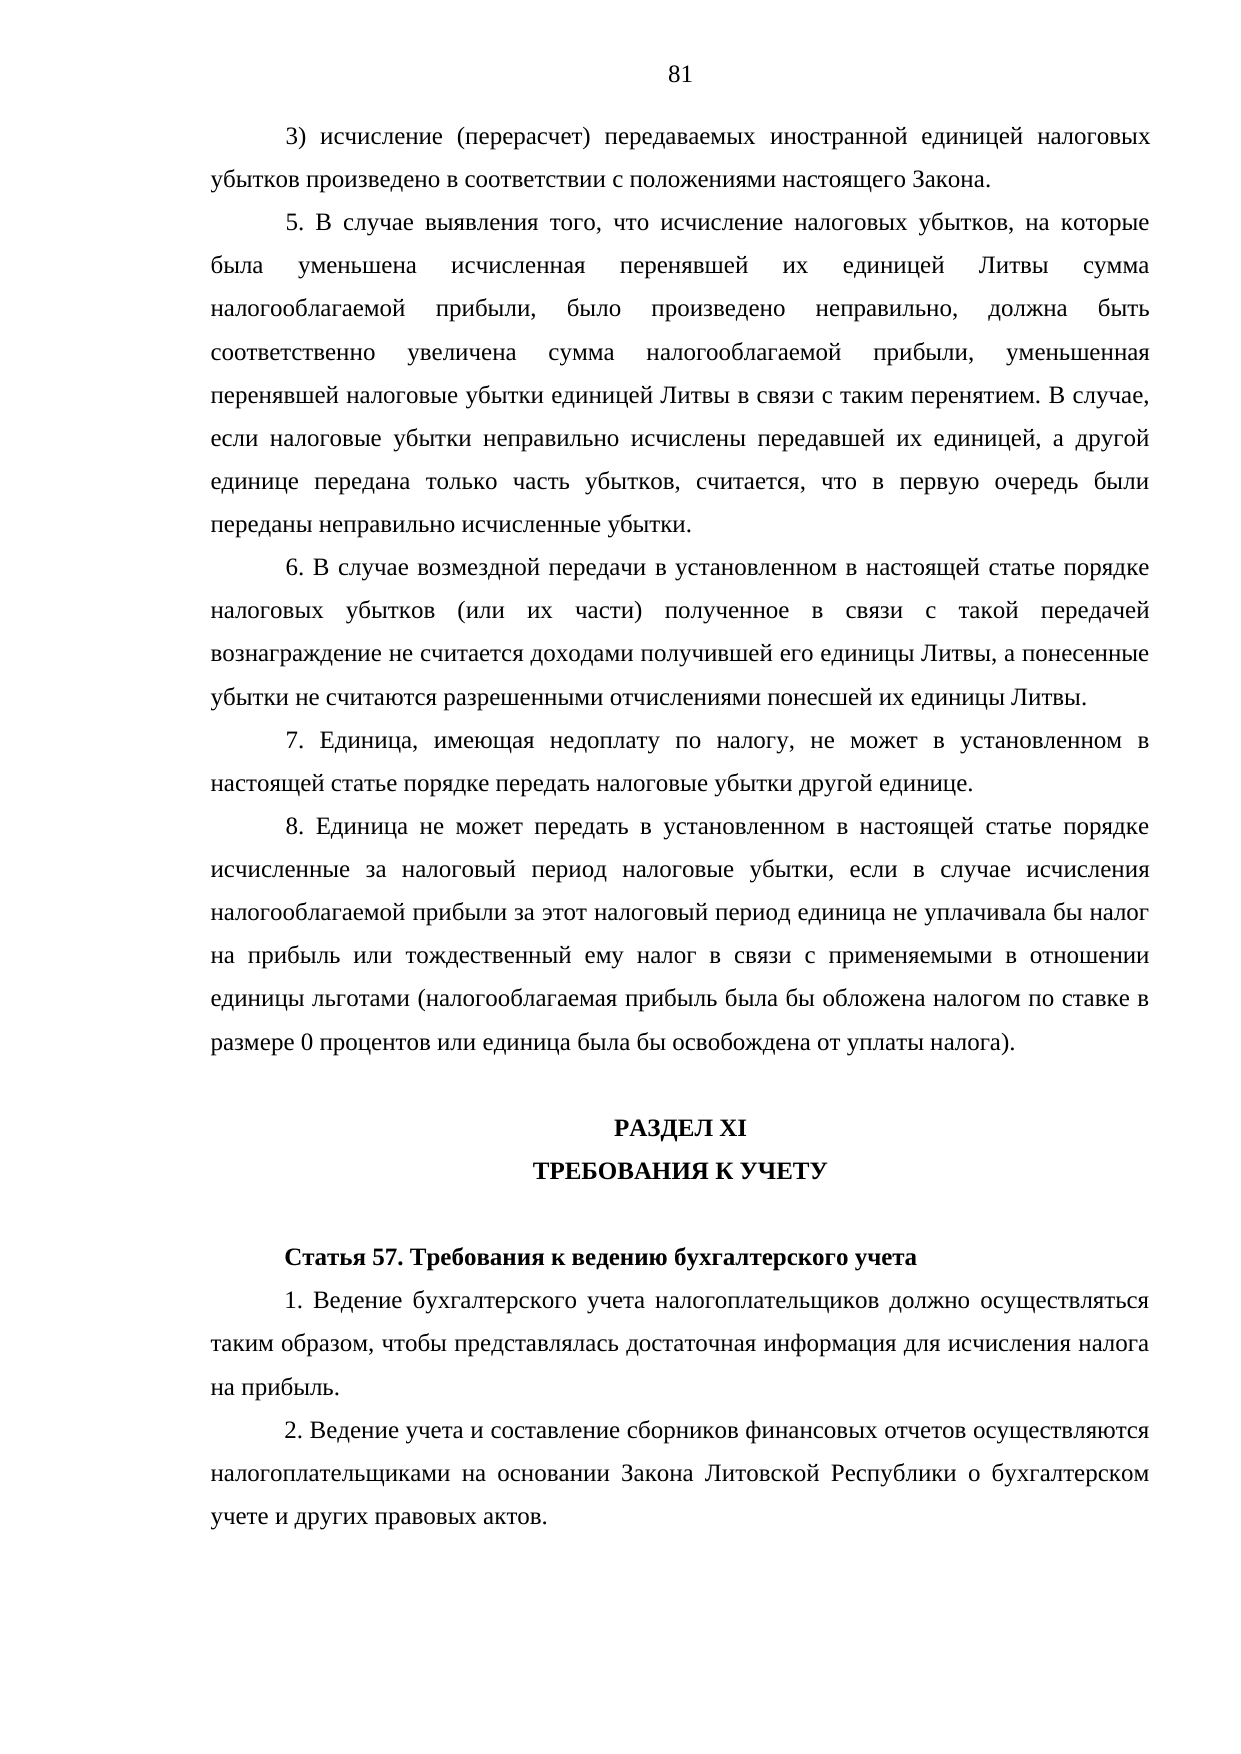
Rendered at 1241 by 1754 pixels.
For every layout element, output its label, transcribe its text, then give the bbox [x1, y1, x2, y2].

text 2. Ведение учета и составление сборников финансовых отчетов осуществляются налогоплательщиками на основании Закона Литовской Республики о бухгалтерском учете и других правовых актов. [210, 1415, 1150, 1530]
text 6. В случае возмездной передачи в установленном в настоящей статье порядке налоговых убытков (или их части) полученное в связи с такой передачей вознаграждение не считается доходами получившей его единицы Литвы, а понесенные убытки не считаются разрешенными отчислениями понесшей их единицы Литвы. [210, 552, 1150, 710]
text 7. Единица, имеющая недоплату по налогу, не может в установленном в настоящей статье порядке передать налоговые убытки другой единице. [210, 725, 1150, 797]
text 3) исчисление (перерасчет) передаваемых иностранной единицей налоговых убытков произведено в соответствии с положениями настоящего Закона. [210, 121, 1150, 193]
text РАЗДЕЛ XI [210, 1113, 1150, 1142]
text ТРЕБОВАНИЯ К УЧЕТУ [210, 1156, 1150, 1185]
text 1. Ведение бухгалтерского учета налогоплательщиков должно осуществляться таким образом, чтобы представлялась достаточная информация для исчисления налога на прибыль. [210, 1285, 1150, 1400]
text 8. Единица не может передать в установленном в настоящей статье порядке исчисленные за налоговый период налоговые убытки, если в случае исчисления налогооблагаемой прибыли за этот налоговый период единица не уплачивала бы налог на прибыль или тождественный ему налог в связи с применяемыми в отношении единицы льготами (налогооблагаемая прибыль была бы обложена налогом по ставке в размере 0 процентов или единица была бы освобождена от уплаты налога). [210, 811, 1150, 1055]
text 5. В случае выявления того, что исчисление налоговых убытков, на которые была уменьшена исчисленная перенявшей их единицей Литвы сумма налогооблагаемой прибыли, было произведено неправильно, должна быть соответственно увеличена сумма налогооблагаемой прибыли, уменьшенная перенявшей налоговые убытки единицей Литвы в связи с таким перенятием. В случае, если налоговые убытки неправильно исчислены передавшей их единицей, а другой единице передана только часть убытков, считается, что в первую очередь были переданы неправильно исчисленные убытки. [210, 207, 1150, 538]
text Статья 57. Требования к ведению бухгалтерского учета [210, 1242, 1150, 1271]
